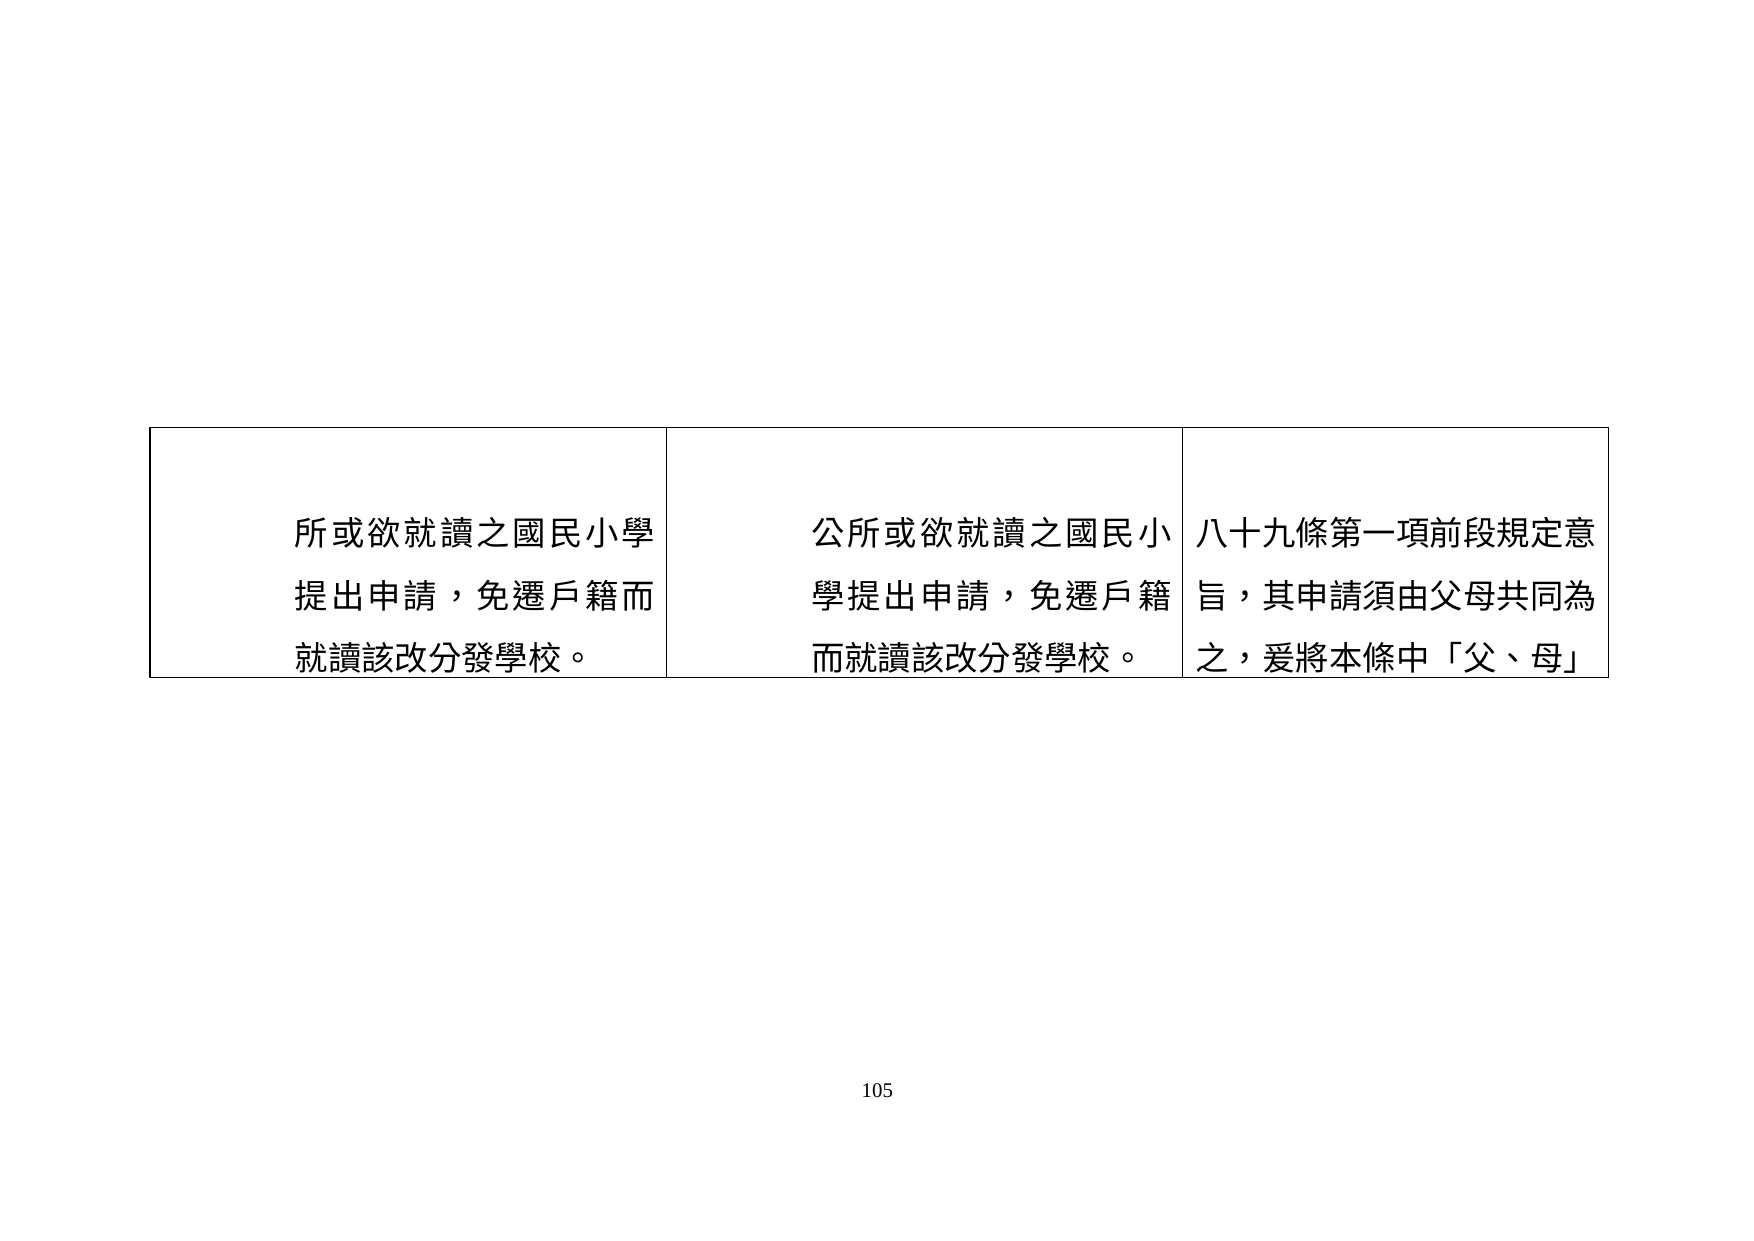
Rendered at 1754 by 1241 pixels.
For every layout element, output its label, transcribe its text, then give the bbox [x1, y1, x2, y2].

table_cell 公所或欲就讀之國民小學提出申請，免遷戶籍而就讀該改分發學校。 [667, 428, 1182, 677]
table_cell 八十九條第一項前段規定意旨，其申請須由父母共同為之，爰將本條中「父、母」 [1183, 428, 1608, 677]
table_cell 所或欲就讀之國民小學提出申請，免遷戶籍而就讀該改分發學校。 [151, 428, 666, 677]
